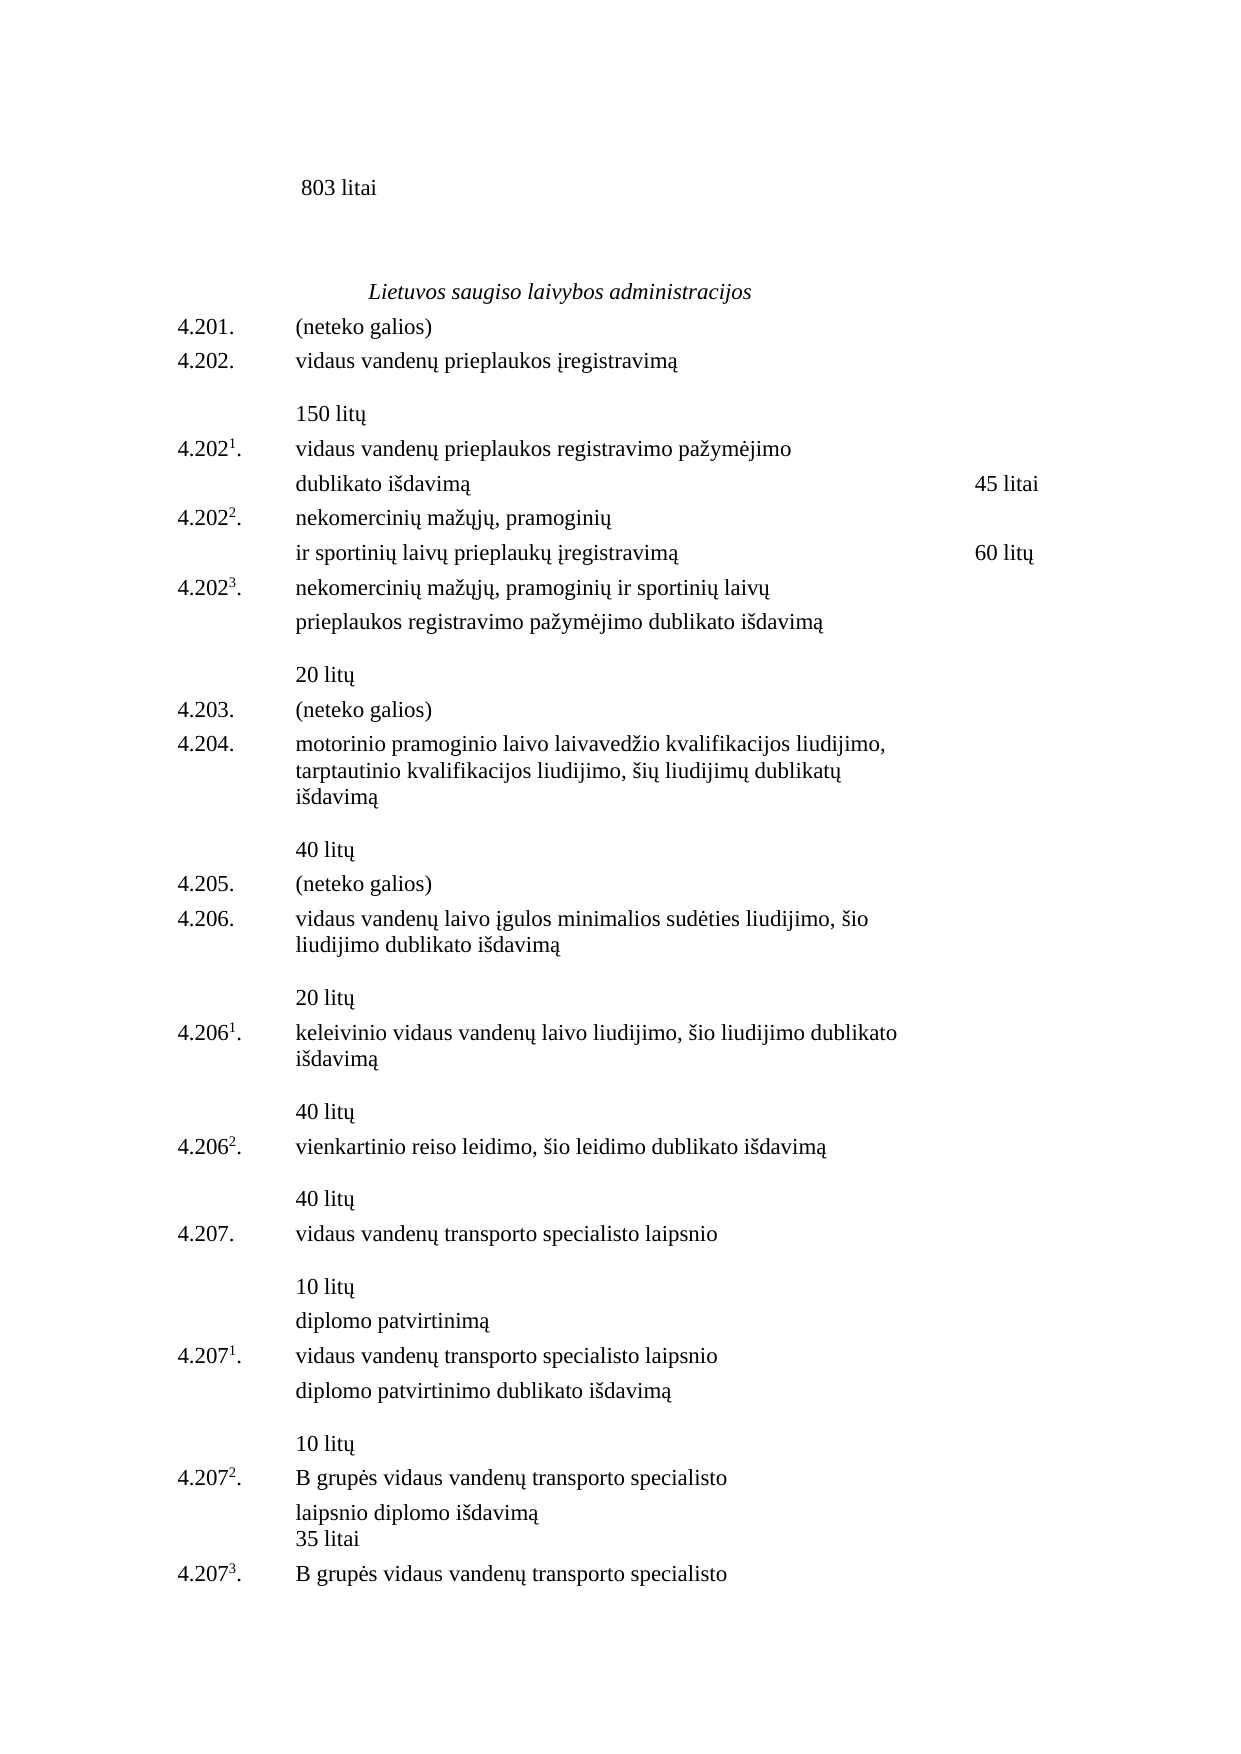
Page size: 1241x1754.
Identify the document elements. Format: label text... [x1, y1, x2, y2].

text dublikato išdavimą 45 litai [177, 469, 1122, 496]
text 4.2072. B grupės vidaus vandenų transporto specialisto [177, 1464, 1122, 1491]
text 4.2062. vienkartinio reiso leidimo, šio leidimo dublikato išdavimą 40 litų [177, 1133, 945, 1212]
text ir sportinių laivų prieplaukų įregistravimą 60 litų [177, 539, 1122, 565]
text prieplaukos registravimo pažymėjimo dublikato išdavimą 20 litų [295, 608, 945, 687]
text 4.2073. B grupės vidaus vandenų transporto specialisto [177, 1560, 1122, 1586]
text 4.201. (neteko galios) [177, 313, 945, 339]
text 803 litai [177, 148, 930, 200]
text 4.2061. keleivinio vidaus vandenų laivo liudijimo, šio liudijimo dublikato išdavimą 40 litų [177, 1019, 945, 1124]
text 4.207. vidaus vandenų transporto specialisto laipsnio 10 litų [177, 1220, 945, 1299]
text 4.203. (neteko galios) [177, 696, 945, 722]
text 4.205. (neteko galios) [177, 871, 945, 897]
text 4.206. vidaus vandenų laivo įgulos minimalios sudėties liudijimo, šio liudijimo dublikato išdavimą 20 litų [177, 905, 945, 1011]
text Lietuvos saugiso laivybos administracijos [177, 278, 945, 304]
text laipsnio diplomo išdavimą 35 litai [177, 1499, 945, 1552]
text 4.2022. nekomercinių mažųjų, pramoginių [177, 504, 1122, 531]
text 4.2071. vidaus vandenų transporto specialisto laipsnio [177, 1342, 1122, 1368]
text 4.2023. nekomercinių mažųjų, pramoginių ir sportinių laivų [177, 574, 1122, 600]
text diplomo patvirtinimą [295, 1307, 945, 1334]
text 4.204. motorinio pramoginio laivo laivavedžio kvalifikacijos liudijimo, tarptautinio kvalifikacijos liudijimo, šių liudijimų dublikatų išdavimą 40 litų [177, 730, 924, 862]
text 4.202. vidaus vandenų prieplaukos įregistravimą 150 litų [177, 347, 945, 427]
text diplomo patvirtinimo dublikato išdavimą 10 litų [295, 1377, 945, 1456]
text 4.2021. vidaus vandenų prieplaukos registravimo pažymėjimo [177, 435, 1122, 461]
